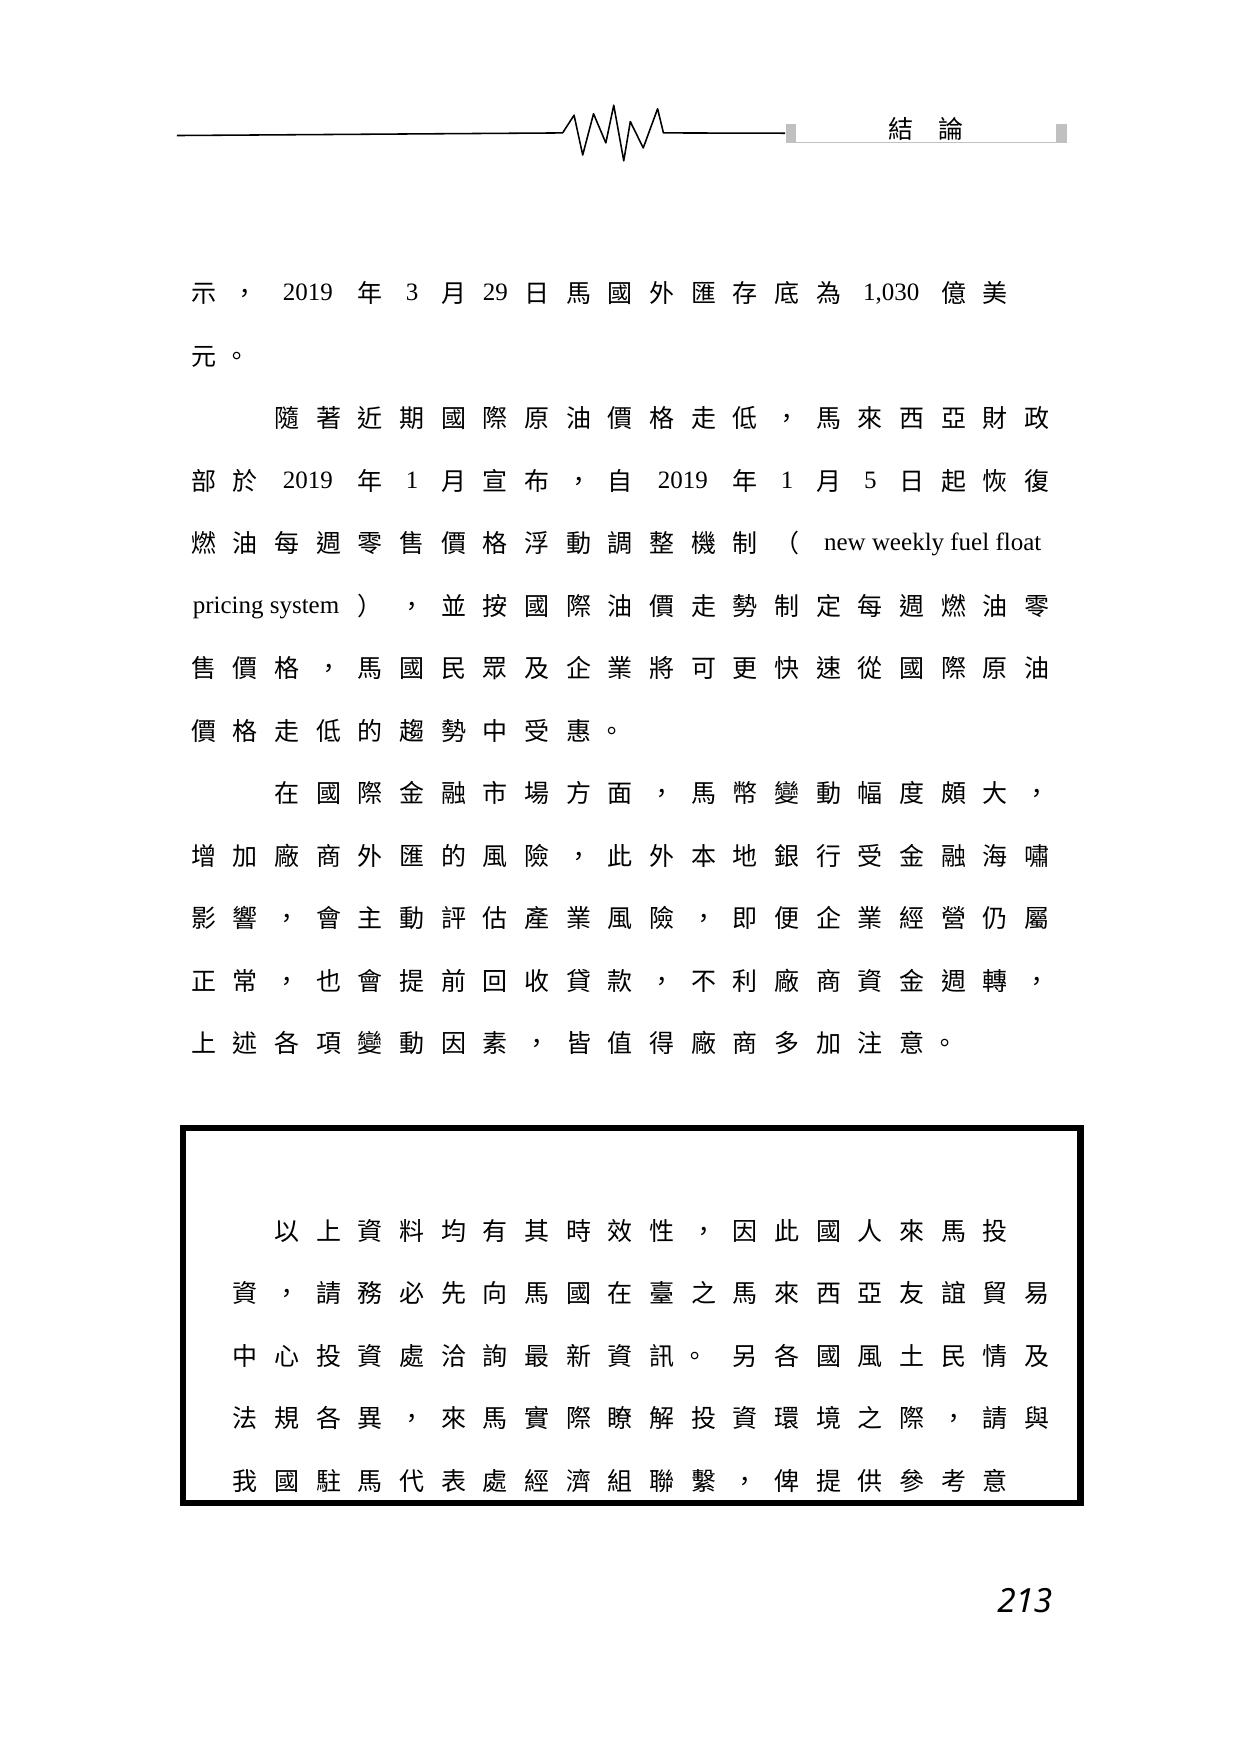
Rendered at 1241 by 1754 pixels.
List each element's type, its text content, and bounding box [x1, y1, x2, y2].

text 隨著近期國際原油價格走低，馬來西亞財政部於2019年1月宣布，自2019年1月5日起恢復燃油每週零售價格浮動調整機制（new weekly fuel float pricing system），並按國際油價走勢制定每週燃油零售價格，馬國民眾及企業將可更快速從國際原油價格走低的趨勢中受惠。 [183, 375, 1058, 750]
text 在國際金融市場方面，馬幣變動幅度頗大，增加廠商外匯的風險，此外本地銀行受金融海嘯影響，會主動評估產業風險，即便企業經營仍屬正常，也會提前回收貸款，不利廠商資金週轉，上述各項變動因素，皆值得廠商多加注意。 [183, 750, 1058, 1063]
text 示，2019年3月29日馬國外匯存底為1,030億美元。 [183, 250, 1058, 375]
table_header 以上資料均有其時效性，因此國人來馬投資，請務必先向馬國在臺之馬來西亞友誼貿易中心投資處洽詢最新資訊。另各國風土民情及法規各異，來馬實際瞭解投資環境之際，請與我國駐馬代表處經濟組聯繫，俾提供參考意 [186, 1131, 1077, 1500]
